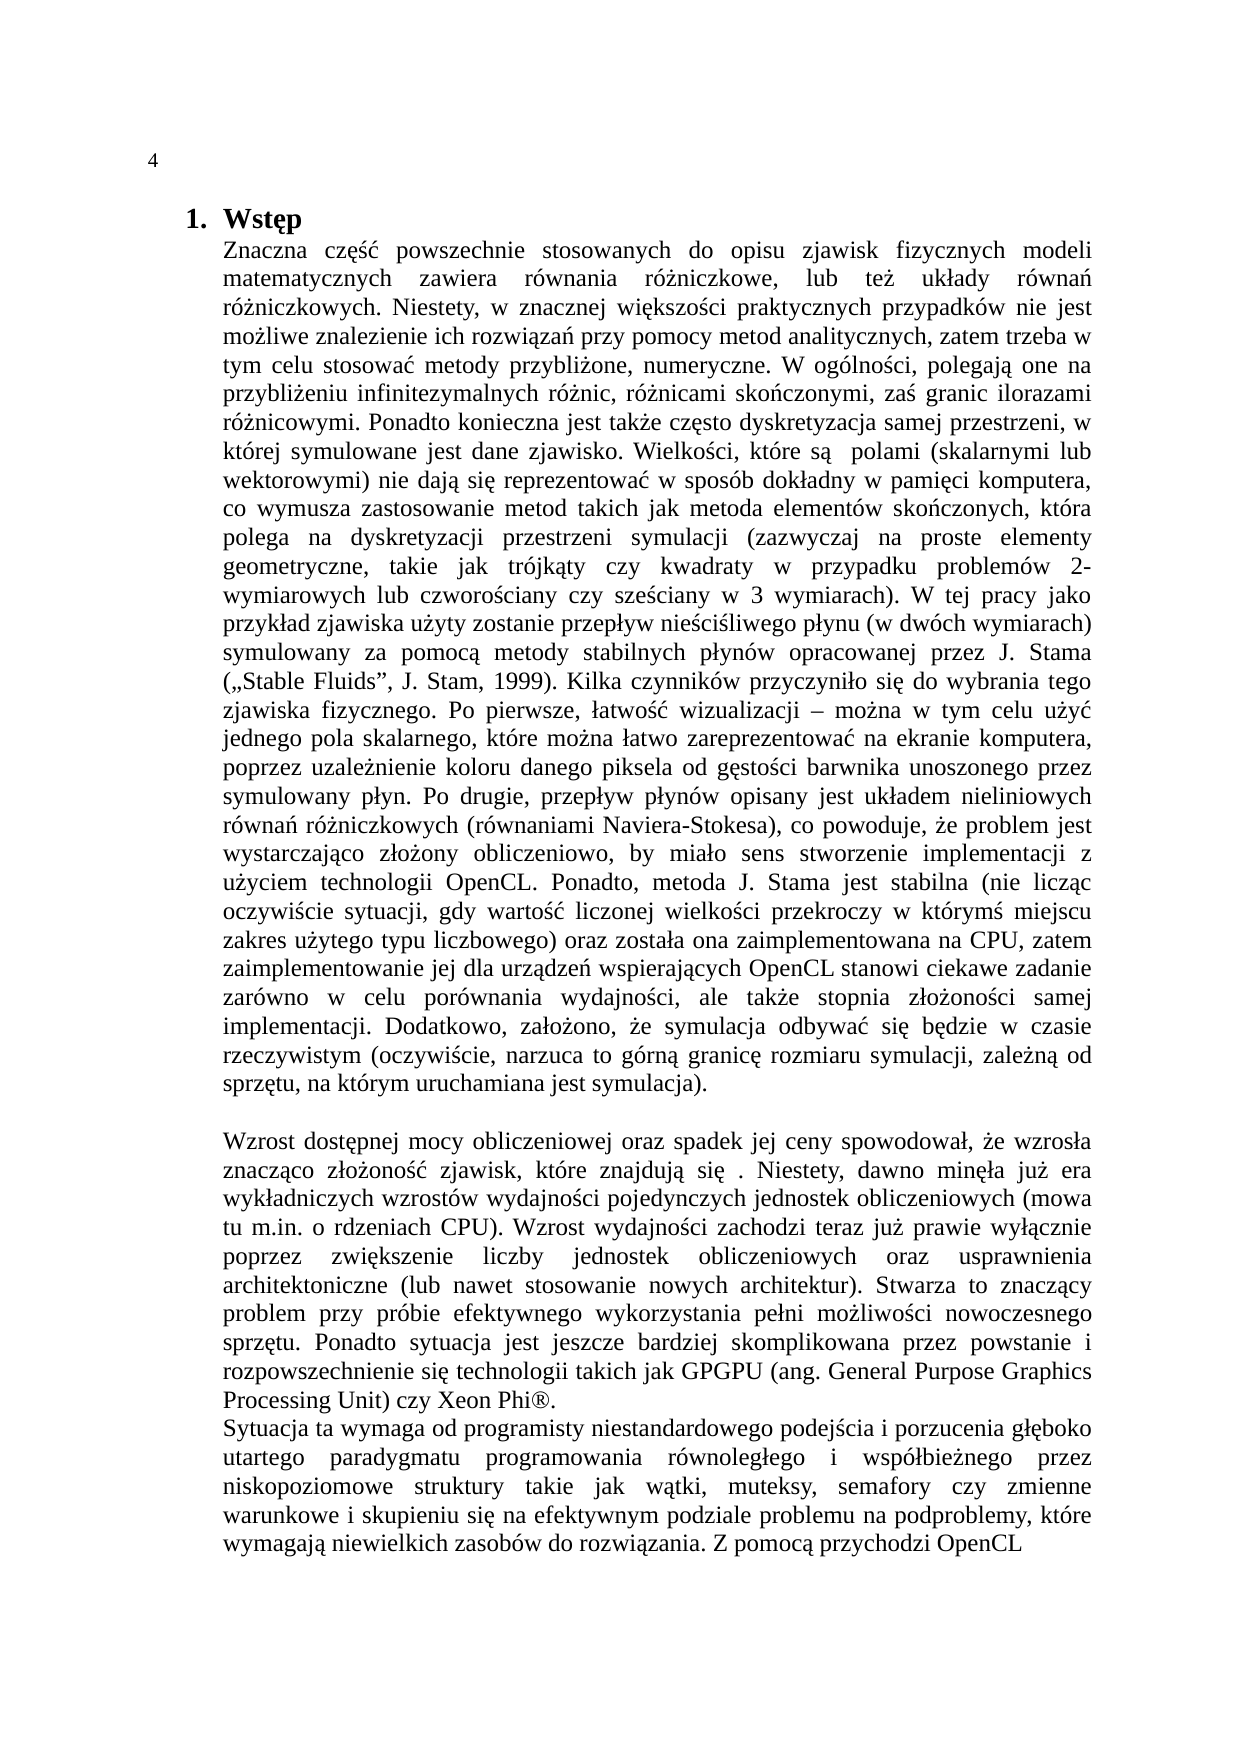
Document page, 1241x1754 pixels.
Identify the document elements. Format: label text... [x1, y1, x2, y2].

list Znaczna część powszechnie stosowanych do opisu zjawisk fizycznych modeli matematycznych zawiera równania różniczkowe, lub też układy równań różniczkowych. Niestety, w znacznej większości praktycznych przypadków nie jest możliwe znalezienie ich rozwiązań przy pomocy metod analitycznych, zatem trzeba w tym celu stosować metody przybliżone, numeryczne. W ogólności, polegają one na przybliżeniu infinitezymalnych różnic, różnicami skończonymi, zaś granic ilorazami różnicowymi. Ponadto konieczna jest także często dyskretyzacja samej przestrzeni, w której symulowane jest dane zjawisko. Wielkości, które są polami (skalarnymi lub wektorowymi) nie dają się reprezentować w sposób dokładny w pamięci komputera, co wymusza zastosowanie metod takich jak metoda elementów skończonych, która polega na dyskretyzacji przestrzeni symulacji (zazwyczaj na proste elementy geometryczne, takie jak trójkąty czy kwadraty w przypadku problemów 2-wymiarowych lub czworościany czy sześciany w 3 wymiarach). W tej pracy jako przykład zjawiska użyty zostanie przepływ nieściśliwego płynu (w dwóch wymiarach) symulowany za pomocą metody stabilnych płynów opracowanej przez J. Stama („Stable Fluids”, J. Stam, 1999). Kilka czynników przyczyniło się do wybrania tego zjawiska fizycznego. Po pierwsze, łatwość wizualizacji – można w tym celu użyć jednego pola skalarnego, które można łatwo zareprezentować na ekranie komputera, poprzez uzależnienie koloru danego piksela od gęstości barwnika unoszonego przez symulowany płyn. Po drugie, przepływ płynów opisany jest układem nieliniowych równań różniczkowych (równaniami Naviera-Stokesa), co powoduje, że problem jest wystarczająco złożony obliczeniowo, by miało sens stworzenie implementacji z użyciem technologii OpenCL. Ponadto, metoda J. Stama jest stabilna (nie licząc oczywiście sytuacji, gdy wartość liczonej wielkości przekroczy w którymś miejscu zakres użytego typu liczbowego) oraz została ona zaimplementowana na CPU, zatem zaimplementowanie jej dla urządzeń wspierających OpenCL stanowi ciekawe zadanie zarówno w celu porównania wydajności, ale także stopnia złożoności samej implementacji. Dodatkowo, założono, że symulacja odbywać się będzie w czasie rzeczywistym (oczywiście, narzuca to górną granicę rozmiaru symulacji, zależną od sprzętu, na którym uruchamiana jest symulacja). [185, 235, 1093, 1097]
list Sytuacja ta wymaga od programisty niestandardowego podejścia i porzucenia głęboko utartego paradygmatu programowania równoległego i współbieżnego przez niskopoziomowe struktury takie jak wątki, muteksy, semafory czy zmienne warunkowe i skupieniu się na efektywnym podziale problemu na podproblemy, które wymagają niewielkich zasobów do rozwiązania. Z pomocą przychodzi OpenCL [185, 1413, 1093, 1557]
list Wstęp [185, 201, 1093, 235]
list Wzrost dostępnej mocy obliczeniowej oraz spadek jej ceny spowodował, że wzrosła znacząco złożoność zjawisk, które znajdują się . Niestety, dawno minęła już era wykładniczych wzrostów wydajności pojedynczych jednostek obliczeniowych (mowa tu m.in. o rdzeniach CPU). Wzrost wydajności zachodzi teraz już prawie wyłącznie poprzez zwiększenie liczby jednostek obliczeniowych oraz usprawnienia architektoniczne (lub nawet stosowanie nowych architektur). Stwarza to znaczący problem przy próbie efektywnego wykorzystania pełni możliwości nowoczesnego sprzętu. Ponadto sytuacja jest jeszcze bardziej skomplikowana przez powstanie i rozpowszechnienie się technologii takich jak GPGPU (ang. General Purpose Graphics Processing Unit) czy Xeon Phi®. [185, 1126, 1093, 1413]
